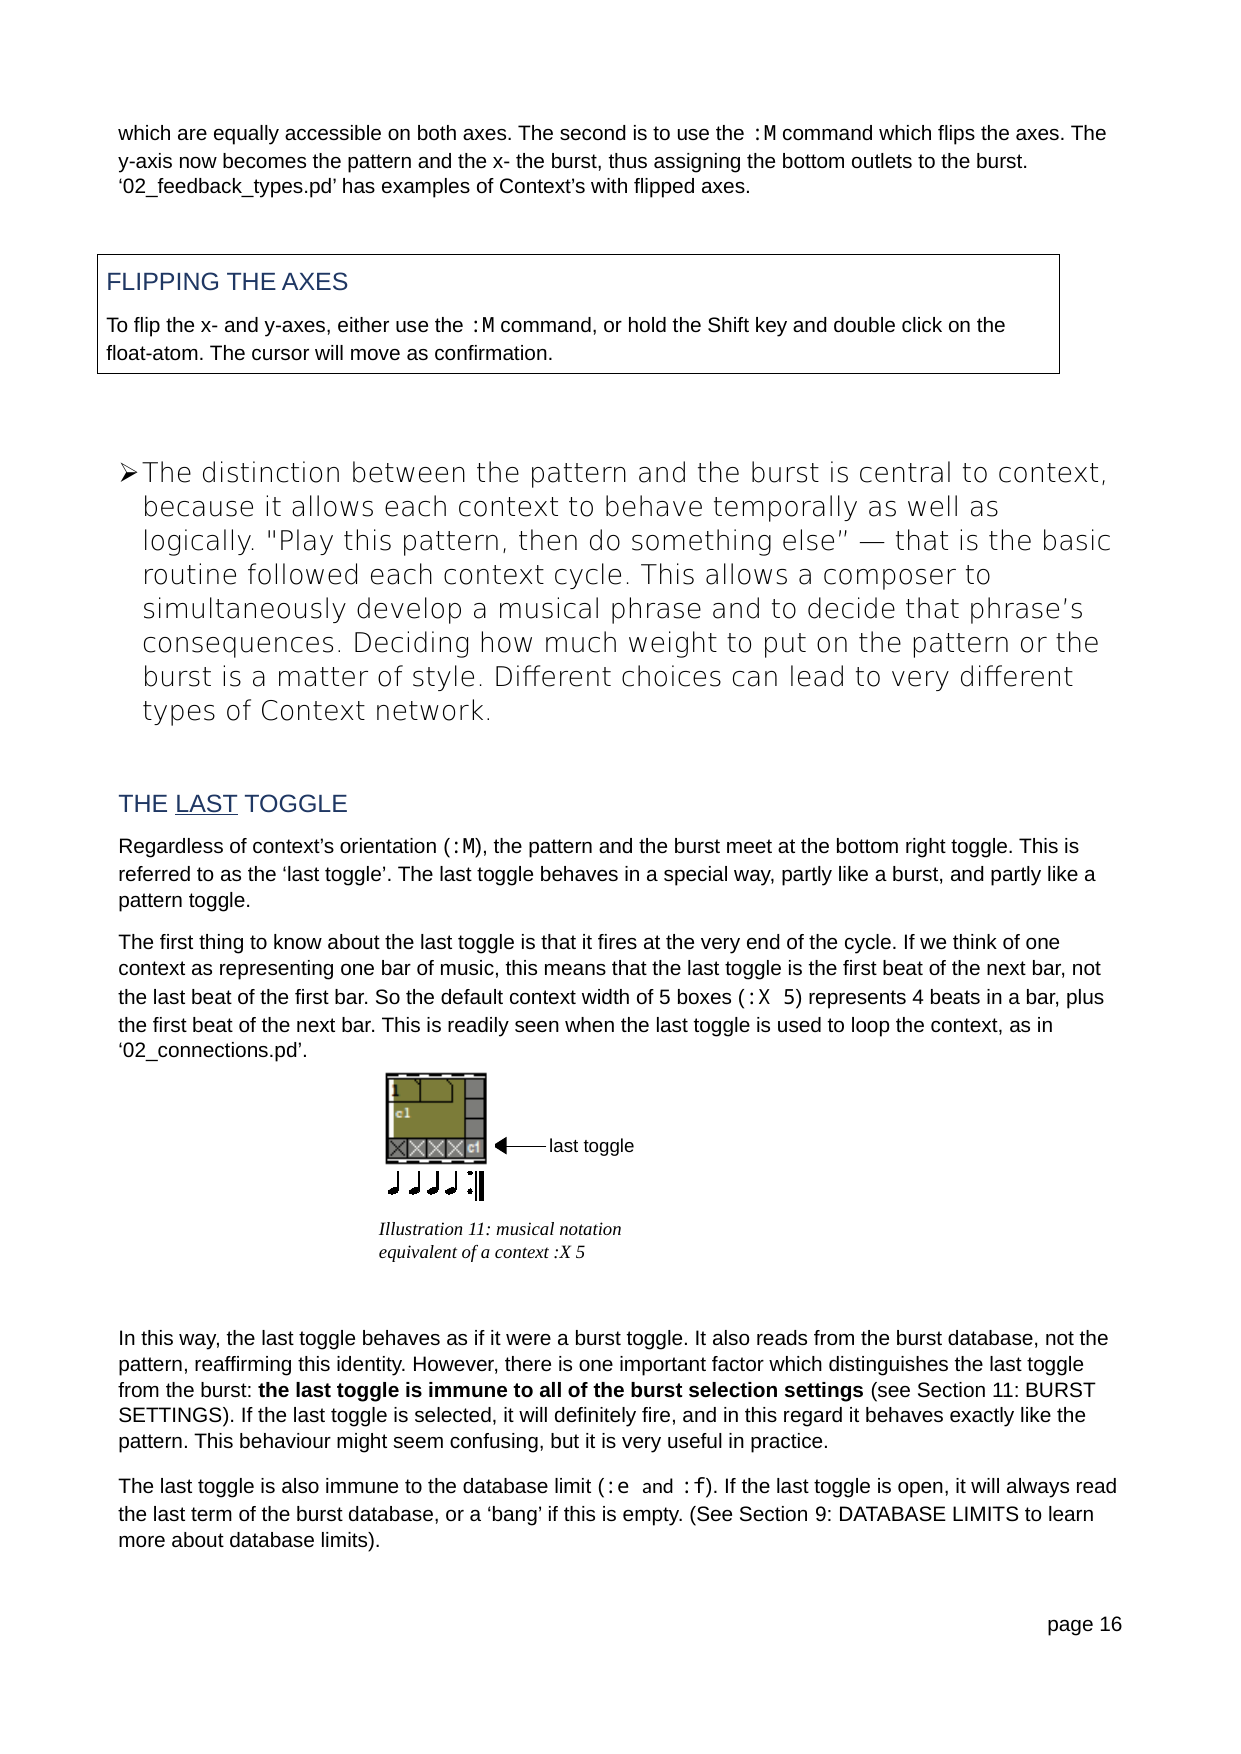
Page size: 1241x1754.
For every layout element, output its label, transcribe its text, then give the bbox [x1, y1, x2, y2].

text Regardless of context’s orientation (:M), the pattern and the burst meet at the bottom right toggle. This is referred to as the ‘last toggle’. The last toggle behaves in a special way, partly like a burst, and partly like a pattern toggle. [118, 832, 1122, 912]
text The last toggle is also immune to the database limit (:e and :f). If the last toggle is open, it will always read the last term of the burst database, or a ‘bang’ if this is empty. (See Section 9: DATABASE LIMITS to learn more about database limits). [118, 1472, 1122, 1552]
text Illustration 11: musical notation equivalent of a context :X 5 [379, 1171, 654, 1263]
text The first thing to know about the last toggle is that it fires at the very end of the cycle. If we think of one context as representing one bar of music, this means that the last toggle is the first beat of the next bar, not the last beat of the first bar. So the default context width of 5 boxes (:X 5) represents 4 beats in a bar, plus the first beat of the next bar. This is readily seen when the last toggle is used to loop the context, as in ‘02_connections.pd’. [118, 930, 1122, 1062]
subtitle THE LAST TOGGLE [118, 789, 1122, 817]
list To flip the x- and y-axes, either use the :M command, or hold the Shift key and double click on the float-atom. The cursor will move as confirmation. [106, 310, 1051, 364]
subtitle FLIPPING THE AXES [106, 267, 1051, 296]
picture [378, 1065, 495, 1171]
text which are equally accessible on both axes. The second is to use the :M command which flips the axes. The y-axis now becomes the pattern and the x- the burst, thus assigning the bottom outlets to the burst. ‘02_feedback_types.pd’ has examples of Context’s with flipped axes. [118, 118, 1122, 198]
text In this way, the last toggle behaves as if it were a burst toggle. It also reads from the burst database, not the pattern, reaffirming this identity. However, there is one important factor which distinguishes the last toggle from the burst: the last toggle is immune to all of the burst selection settings (see Section 11: BURST SETTINGS). If the last toggle is selected, it will definitely fire, and in this regard it behaves exactly like the pattern. This behaviour might seem confusing, but it is very useful in practice. [118, 1326, 1122, 1453]
list The distinction between the pattern and the burst is central to context, because it allows each context to behave temporally as well as logically. "Play this pattern, then do something else” — that is the basic routine followed each context cycle. This allows a composer to simultaneously develop a musical phrase and to decide that phrase’s consequences. Deciding how much weight to put on the pattern or the burst is a matter of style. Different choices can lead to very different types of Context network. [118, 457, 1122, 727]
